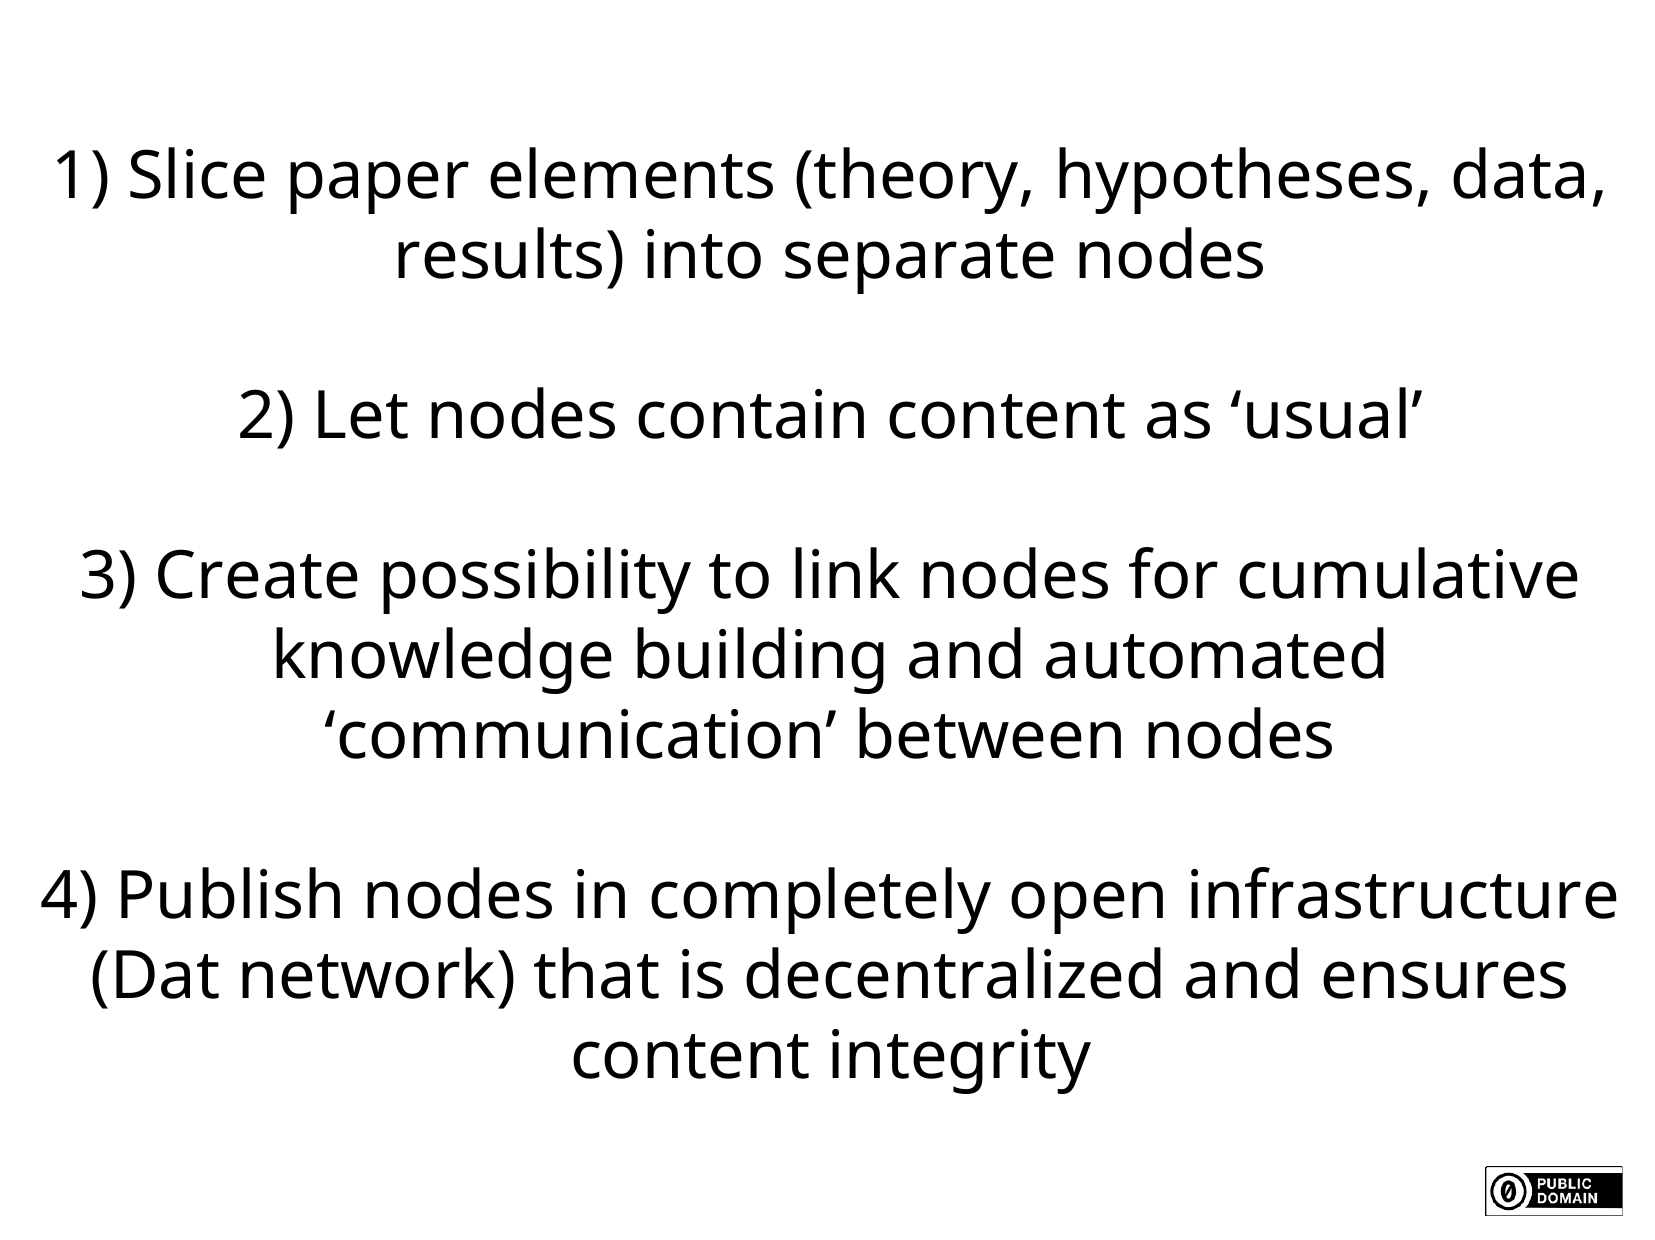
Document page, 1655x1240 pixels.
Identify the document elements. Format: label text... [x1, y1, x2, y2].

text_box [1485, 1167, 1623, 1215]
title 1) Slice paper elements (theory, hypotheses, data, results) into separate nodes 2) Let nodes contain content as ‘usual’ 3) Create possibility to link nodes for cumulative knowledge building and automated ‘communication’ between nodes 4) Publish nodes in completely open infrastructure (Dat network) that is decentralized and ensures content integrity [39, 132, 1623, 1102]
